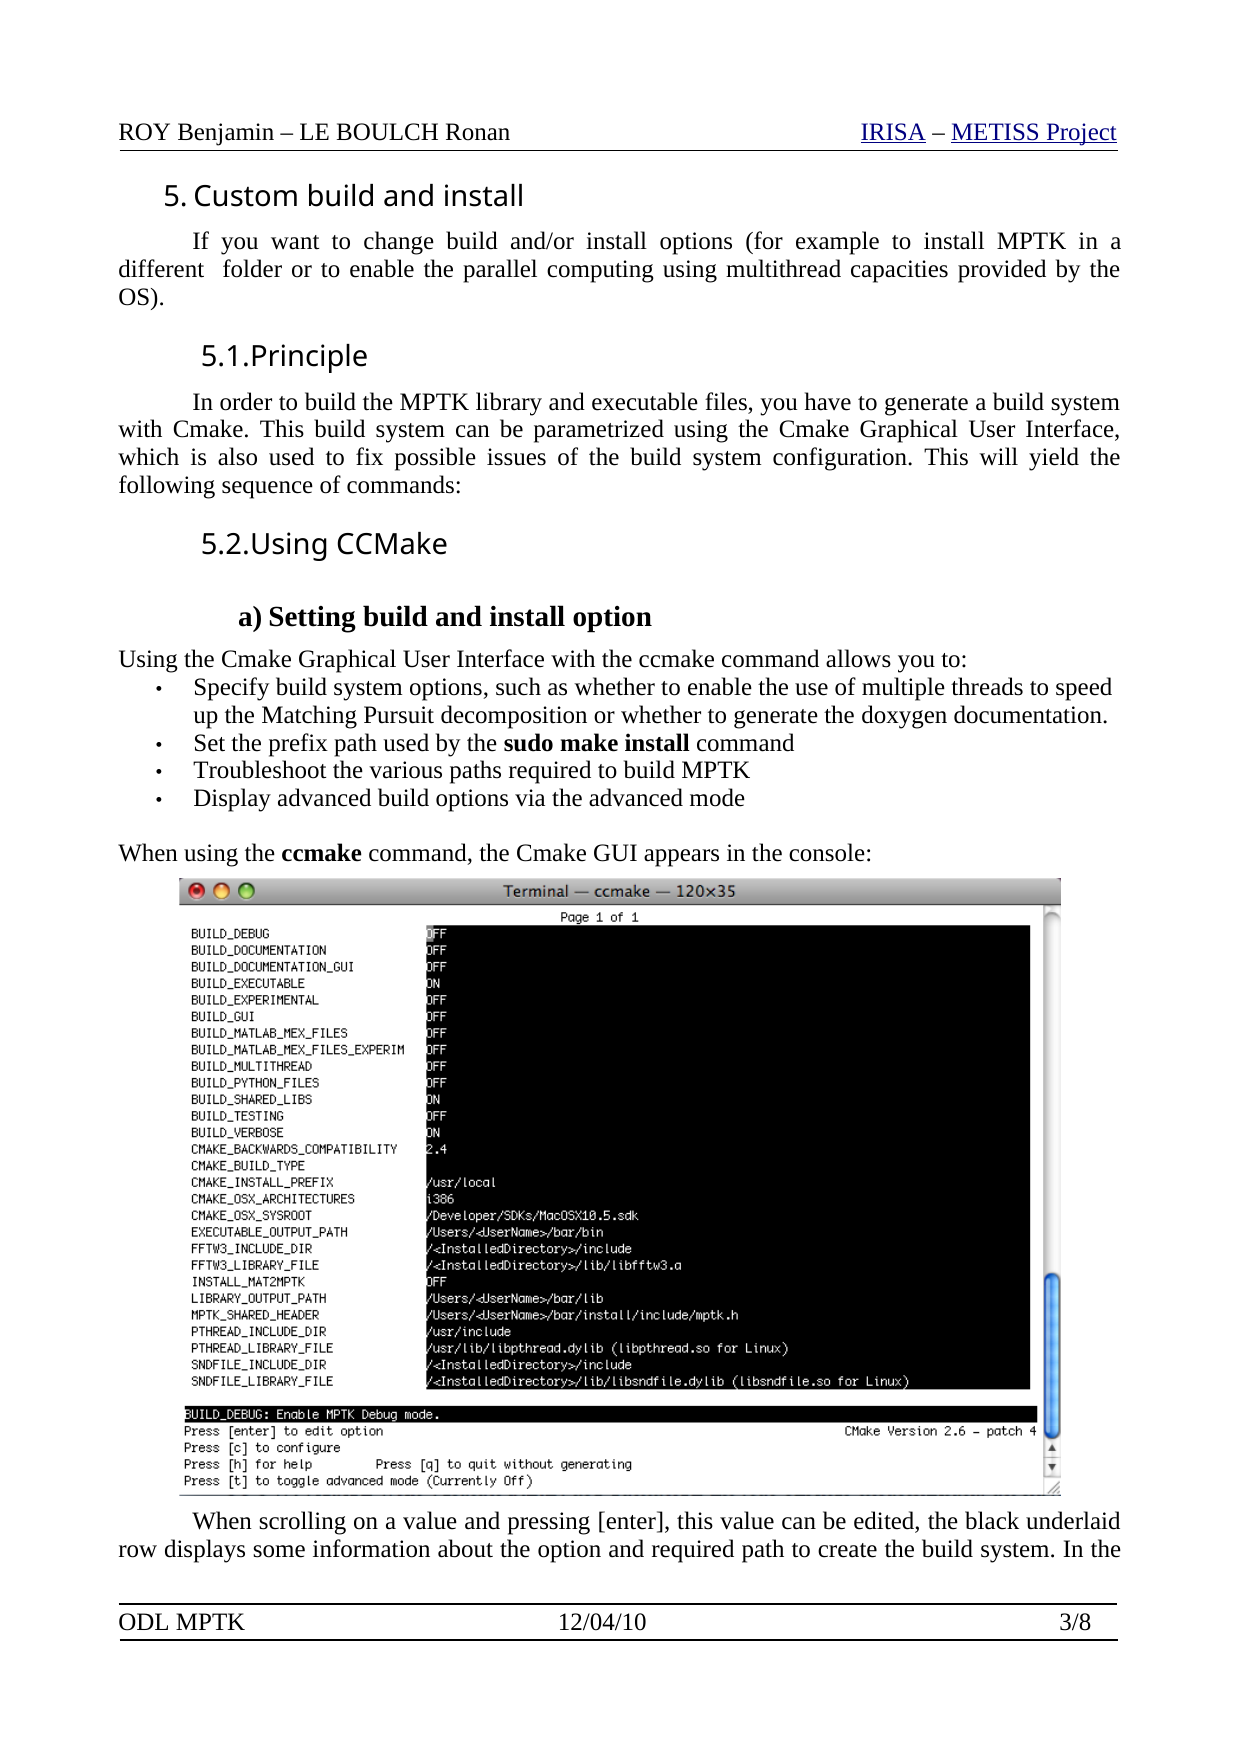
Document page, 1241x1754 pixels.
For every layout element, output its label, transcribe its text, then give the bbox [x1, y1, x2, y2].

text When using the ccmake command, the Cmake GUI appears in the console: [118, 839, 1122, 867]
subtitle Custom build and install [156, 175, 1122, 215]
list Specify build system options, such as whether to enable the use of multiple threads to speed up the Matching Pursuit decomposition or whether to generate the doxygen documentation. [156, 673, 1122, 729]
picture [179, 878, 1061, 1496]
text If you want to change build and/or install options (for example to install MPTK in a different folder or to enable the parallel computing using multithread capacities provided by the OS). [118, 227, 1122, 311]
text When scrolling on a value and pressing [enter], this value can be edited, the black underlaid row displays some information about the option and required path to create the build system. In the [118, 1507, 1122, 1563]
subtitle Setting build and install option [231, 601, 1122, 633]
text In order to build the MPTK library and executable files, you have to generate a build system with Cmake. This build system can be parametrized using the Cmake Graphical User Interface, which is also used to fix possible issues of the build system configuration. This will yield the following sequence of commands: [118, 388, 1122, 499]
list Display advanced build options via the advanced mode [156, 784, 1122, 812]
subtitle Principle [193, 336, 1122, 375]
text Using the Cmake Graphical User Interface with the ccmake command allows you to: [118, 646, 1122, 673]
list Troubleshoot the various paths required to build MPTK [156, 756, 1122, 784]
subtitle Using CCMake [193, 524, 1122, 563]
list Set the prefix path used by the sudo make install command [156, 729, 1122, 756]
